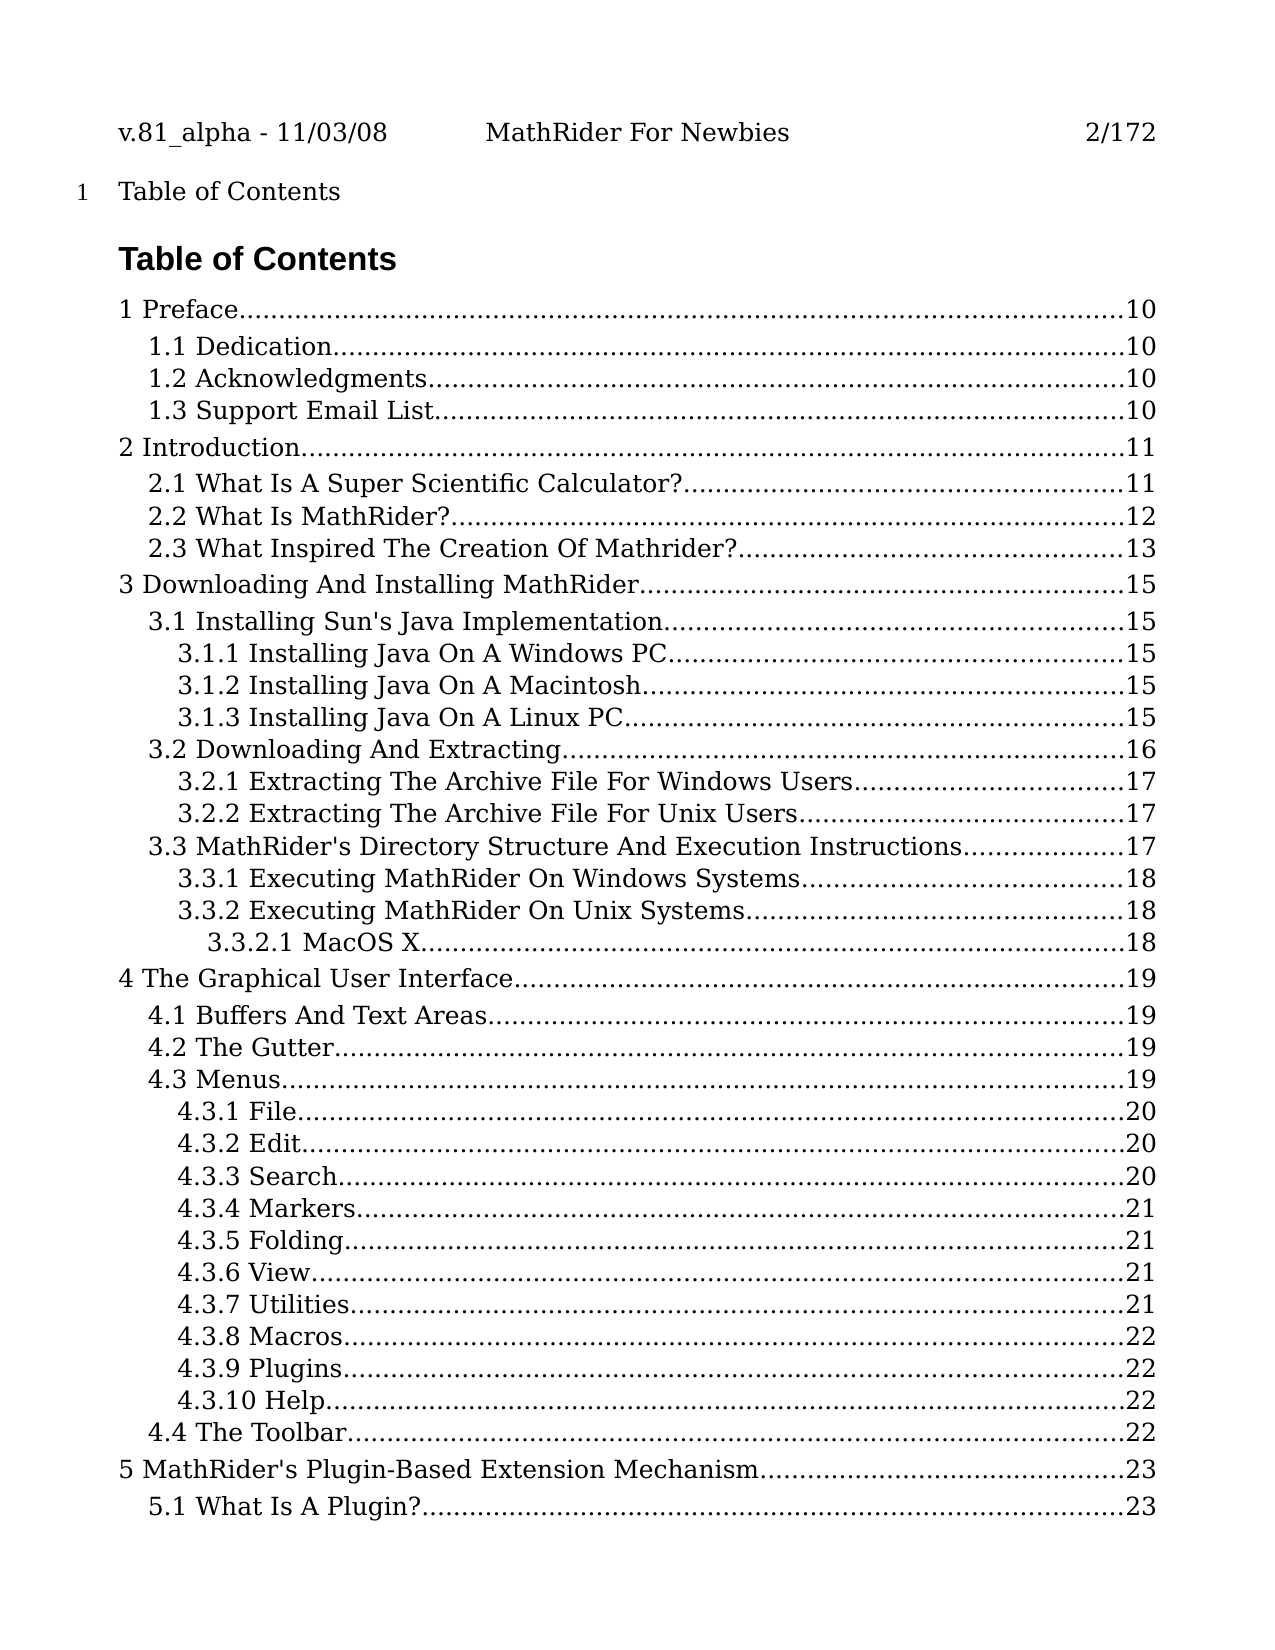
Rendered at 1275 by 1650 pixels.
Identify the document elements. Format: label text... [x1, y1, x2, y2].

text 4.3.8 Macros 22 [177, 1322, 1157, 1351]
text 3.3.1 Executing MathRider On Windows Systems 18 [177, 864, 1157, 893]
text 4.3.9 Plugins 22 [177, 1354, 1157, 1383]
text 5 MathRider's Plugin-Based Extension Mechanism 23 [118, 1455, 1157, 1484]
text 3.2 Downloading And Extracting 16 [148, 735, 1157, 764]
text 1.1 Dedication 10 [148, 332, 1157, 361]
text 4.3 Menus 19 [148, 1065, 1157, 1094]
text Table of Contents [118, 177, 1157, 206]
text 3.3.2 Executing MathRider On Unix Systems 18 [177, 896, 1157, 925]
text 1 Preface 10 [118, 295, 1157, 324]
subtitle Table of Contents [118, 239, 1157, 277]
text 1.3 Support Email List 10 [148, 396, 1157, 425]
text 4.4 The Toolbar 22 [148, 1418, 1157, 1447]
text 4.1 Buffers And Text Areas 19 [148, 1001, 1157, 1030]
text 4.3.4 Markers 21 [177, 1194, 1157, 1223]
text 3.1.2 Installing Java On A Macintosh 15 [177, 671, 1157, 700]
text 4.3.2 Edit 20 [177, 1129, 1157, 1159]
text 4.3.5 Folding 21 [177, 1226, 1157, 1255]
text 3.1 Installing Sun's Java Implementation 15 [148, 607, 1157, 636]
text 4.3.7 Utilities 21 [177, 1290, 1157, 1319]
text 2.3 What Inspired The Creation Of Mathrider? 13 [148, 534, 1157, 563]
text 4.3.3 Search 20 [177, 1162, 1157, 1191]
text 3.2.1 Extracting The Archive File For Windows Users 17 [177, 767, 1157, 797]
text 2.2 What Is MathRider? 12 [148, 502, 1157, 531]
text 5.1 What Is A Plugin? 23 [148, 1492, 1157, 1521]
text 3 Downloading And Installing MathRider 15 [118, 570, 1157, 599]
text 3.3.2.1 MacOS X 18 [207, 928, 1157, 957]
text 3.1.1 Installing Java On A Windows PC 15 [177, 639, 1157, 668]
text 3.2.2 Extracting The Archive File For Unix Users 17 [177, 799, 1157, 829]
text 4.3.6 View 21 [177, 1258, 1157, 1287]
text 3.3 MathRider's Directory Structure And Execution Instructions 17 [148, 832, 1157, 861]
text 3.1.3 Installing Java On A Linux PC 15 [177, 703, 1157, 732]
text 1.2 Acknowledgments 10 [148, 364, 1157, 393]
text 2 Introduction 11 [118, 433, 1157, 462]
text 4.3.10 Help 22 [177, 1386, 1157, 1415]
text 4.2 The Gutter 19 [148, 1033, 1157, 1062]
text 4 The Graphical User Interface 19 [118, 964, 1157, 994]
text 4.3.1 File 20 [177, 1097, 1157, 1127]
text 2.1 What Is A Super Scientific Calculator? 11 [148, 469, 1157, 499]
